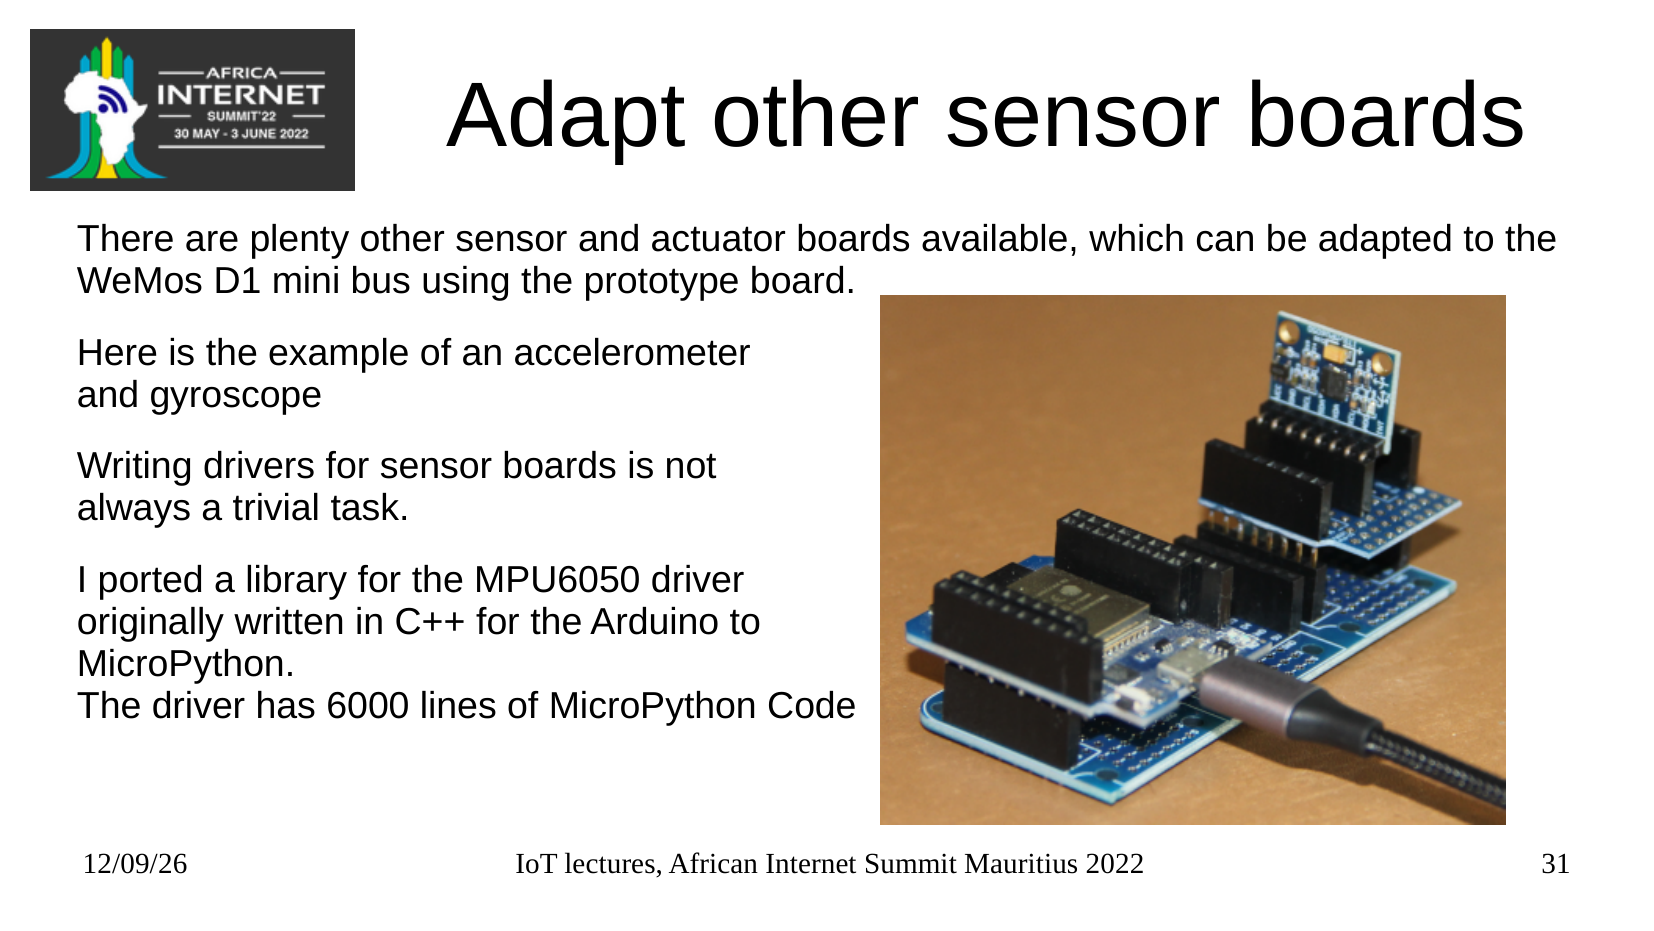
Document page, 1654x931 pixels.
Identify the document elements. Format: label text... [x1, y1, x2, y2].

title Adapt other sensor boards [403, 37, 1571, 193]
list There are plenty other sensor and actuator boards available, which can be adapted to the WeMos D1 mini bus using the prototype board. Here is the example of an accelerometer and gyroscope Writing drivers for sensor boards is not always a trivial task. I ported a library for the MPU6050 driver originally written in C++ for the Arduino to MicroPython. The driver has 6000 lines of MicroPython Code [76, 217, 1565, 758]
picture [30, 29, 355, 191]
picture [880, 295, 1506, 825]
